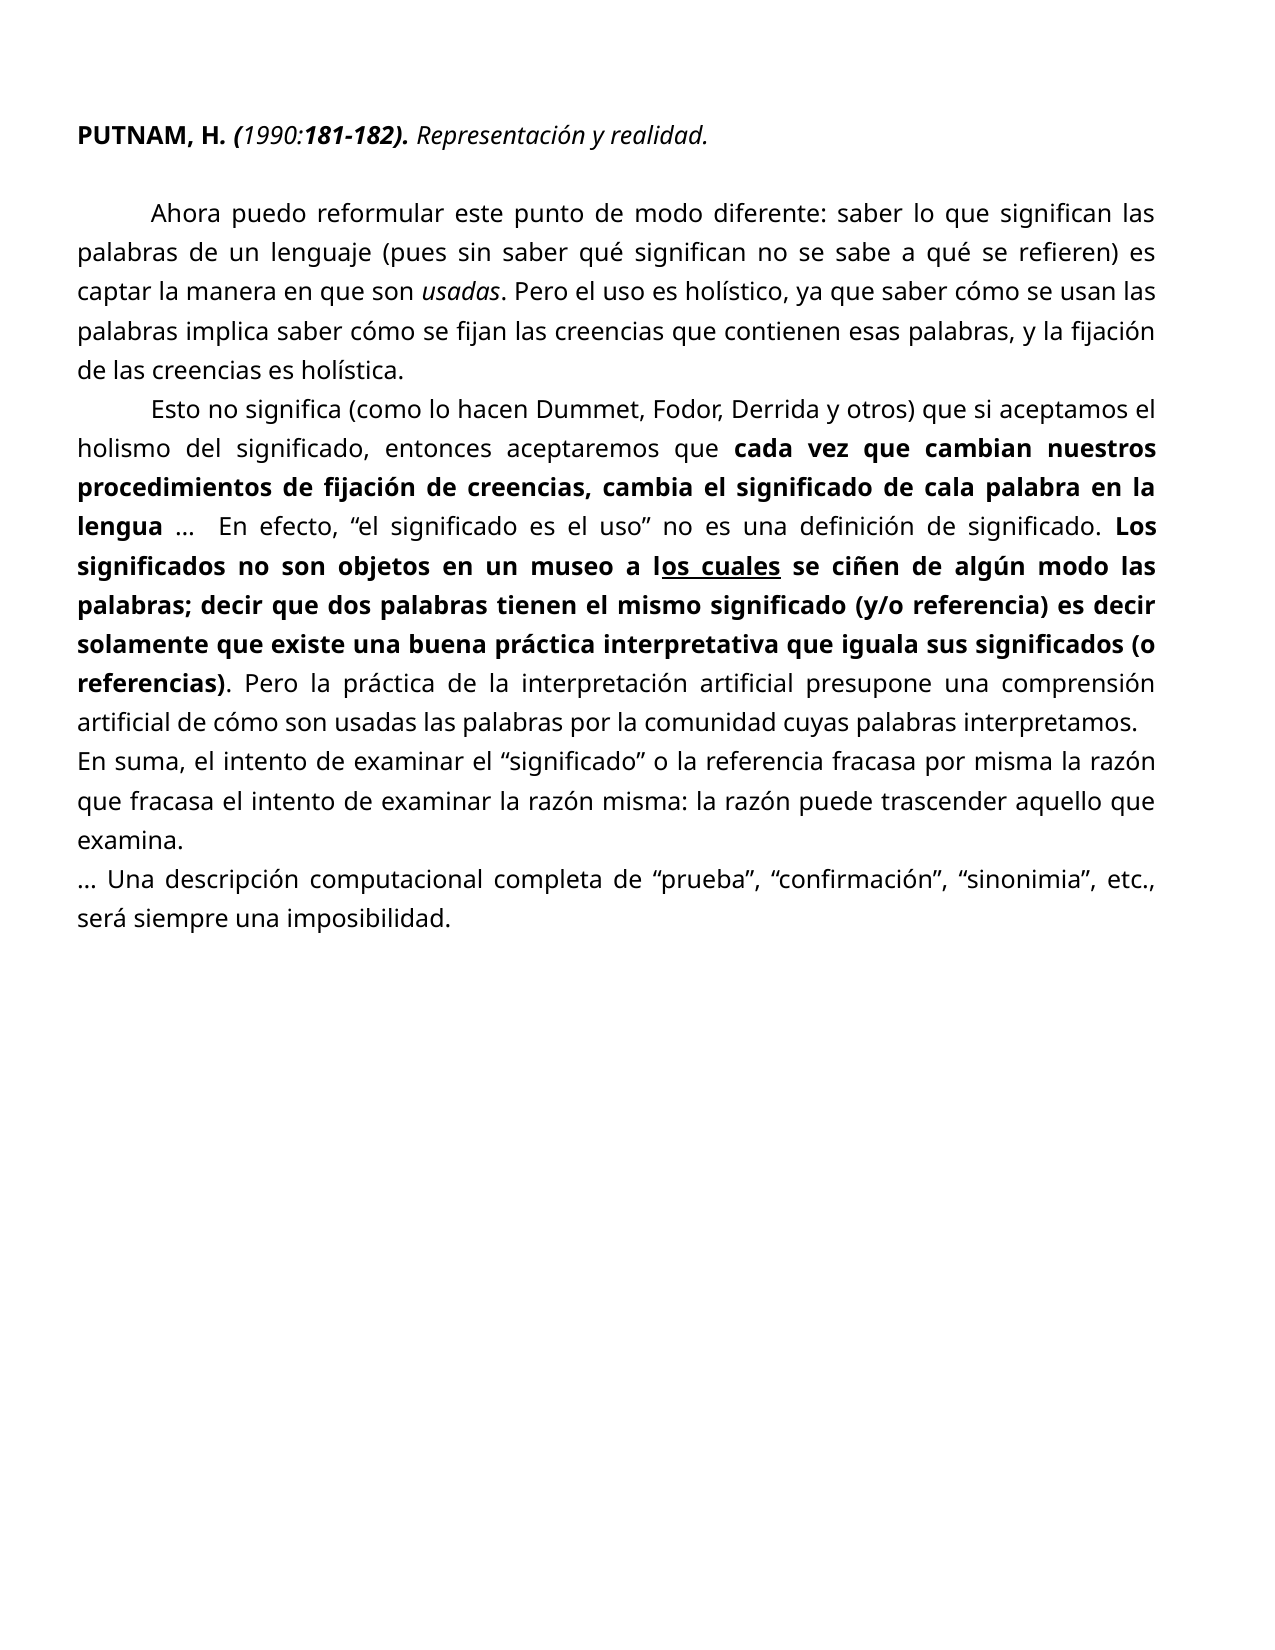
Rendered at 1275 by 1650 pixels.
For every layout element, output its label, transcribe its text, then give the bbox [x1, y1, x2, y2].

text PUTNAM, H. (1990:181-182). Representación y realidad. [77, 117, 1157, 151]
text Esto no significa (como lo hacen Dummet, Fodor, Derrida y otros) que si aceptamos el holismo del significado, entonces aceptaremos que cada vez que cambian nuestros procedimientos de fijación de creencias, cambia el significado de cala palabra en la lengua … En efecto, “el significado es el uso” no es una definición de significado. Los significados no son objetos en un museo a los cuales se ciñen de algún modo las palabras; decir que dos palabras tienen el mismo significado (y/o referencia) es decir solamente que existe una buena práctica interpretativa que iguala sus significados (o referencias). Pero la práctica de la interpretación artificial presupone una comprensión artificial de cómo son usadas las palabras por la comunidad cuyas palabras interpretamos. [77, 391, 1157, 739]
text En suma, el intento de examinar el “significado” o la referencia fracasa por misma la razón que fracasa el intento de examinar la razón misma: la razón puede trascender aquello que examina. [77, 744, 1157, 856]
text … Una descripción computacional completa de “prueba”, “confirmación”, “sinonimia”, etc., será siempre una imposibilidad. [77, 861, 1157, 935]
text Ahora puedo reformular este punto de modo diferente: saber lo que significan las palabras de un lenguaje (pues sin saber qué significan no se sabe a qué se refieren) es captar la manera en que son usadas. Pero el uso es holístico, ya que saber cómo se usan las palabras implica saber cómo se fijan las creencias que contienen esas palabras, y la fijación de las creencias es holística. [77, 196, 1157, 386]
